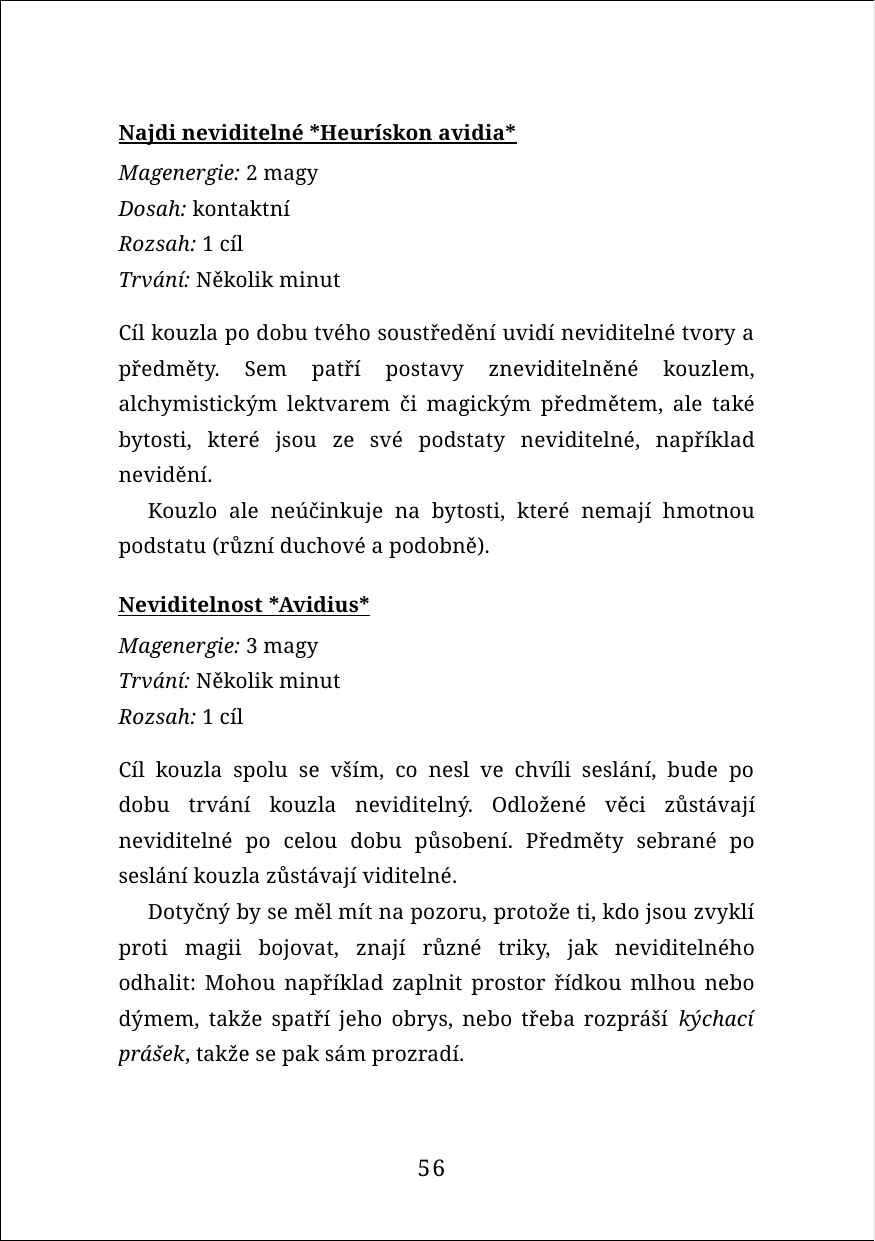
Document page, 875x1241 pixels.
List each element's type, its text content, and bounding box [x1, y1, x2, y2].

subtitle Neviditelnost *Avidius* [118, 591, 756, 619]
text Cíl kouzla spolu se vším, co nesl ve chvíli seslání, bude po dobu trvání kouzla neviditelný. Odložené věci zůstávají neviditelné po celou dobu působení. Předměty sebrané po seslání kouzla zůstávají viditelné. Dotyčný by se měl mít na pozoru, protože ti, kdo jsou zvyklí proti magii bojovat, znají různé triky, jak neviditelného odhalit: Mohou například zaplnit prostor řídkou mlhou nebo dýmem, takže spatří jeho obrys, nebo třeba rozpráší kýchací prášek, takže se pak sám prozradí. [118, 755, 756, 1068]
text Magenergie: 2 magy Dosah: kontaktní Rozsah: 1 cíl Trvání: Několik minut [118, 158, 756, 293]
subtitle Najdi neviditelné *Heurískon avidia* [118, 118, 756, 147]
text Magenergie: 3 magy Trvání: Několik minut Rozsah: 1 cíl [118, 631, 756, 730]
text Cíl kouzla po dobu tvého soustředění uvidí neviditelné tvory a předměty. Sem patří postavy zneviditelněné kouzlem, alchymistickým lektvarem či magickým předmětem, ale také bytosti, které jsou ze své podstaty neviditelné, například nevidění. Kouzlo ale neúčinkuje na bytosti, které nemají hmotnou podstatu (různí duchové a podobně). [118, 318, 756, 560]
